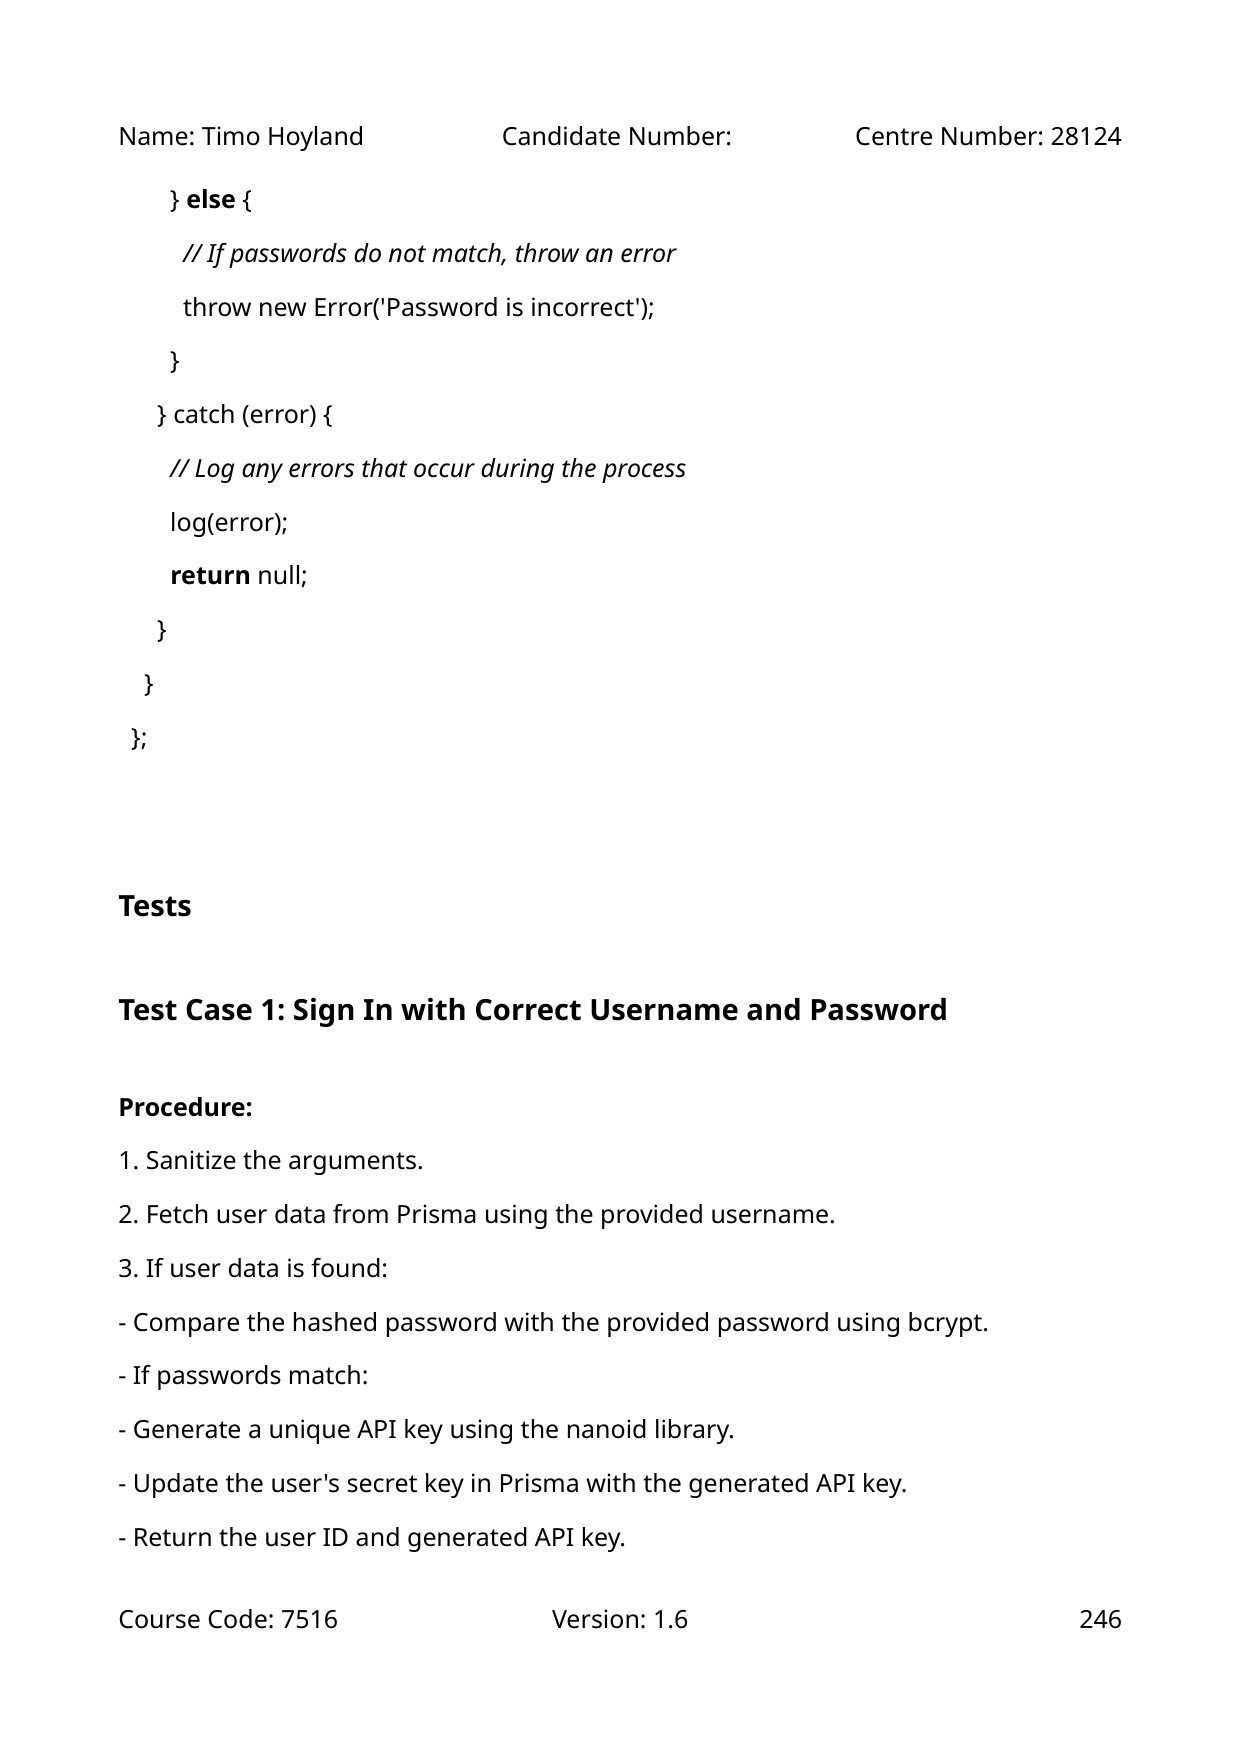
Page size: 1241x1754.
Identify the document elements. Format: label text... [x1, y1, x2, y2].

text 3. If user data is found: [118, 1250, 1122, 1284]
text } [118, 665, 1122, 699]
text // Log any errors that occur during the process [118, 450, 1122, 484]
text 1. Sanitize the arguments. [118, 1143, 1122, 1177]
text } catch (error) { [118, 397, 1122, 431]
text throw new Error('Password is incorrect'); [118, 289, 1122, 323]
text - Generate a unique API key using the nanoid library. [118, 1412, 1122, 1446]
text - If passwords match: [118, 1358, 1122, 1392]
text log(error); [118, 504, 1122, 538]
text - Update the user's secret key in Prisma with the generated API key. [118, 1465, 1122, 1499]
subtitle Tests [118, 885, 1122, 925]
text 2. Fetch user data from Prisma using the provided username. [118, 1197, 1122, 1231]
text - Compare the hashed password with the provided password using bcrypt. [118, 1304, 1122, 1338]
subtitle Test Case 1: Sign In with Correct Username and Password [118, 989, 1122, 1029]
text } [118, 343, 1122, 377]
text Procedure: [118, 1089, 1122, 1123]
text } else { [118, 182, 1122, 216]
text }; [118, 719, 1122, 753]
text } [118, 612, 1122, 646]
text // If passwords do not match, throw an error [118, 235, 1122, 269]
text - Return the user ID and generated API key. [118, 1519, 1122, 1553]
text return null; [118, 558, 1122, 592]
